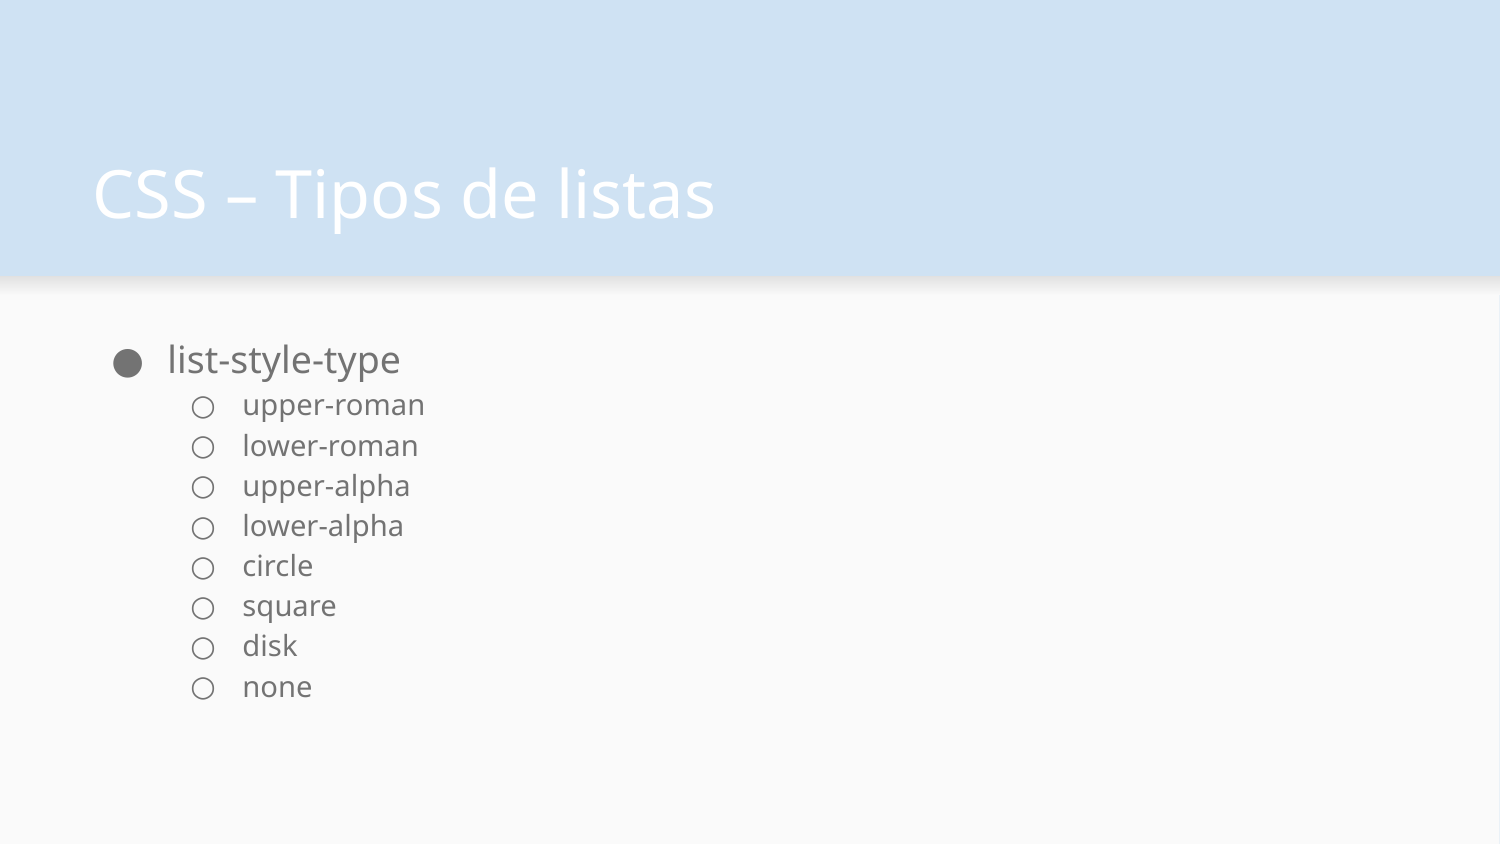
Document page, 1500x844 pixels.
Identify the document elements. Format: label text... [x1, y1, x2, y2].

title CSS – Tipos de listas [77, 121, 1427, 248]
list list-style-type upper-roman lower-roman upper-alpha lower-alpha circle square disk none [77, 314, 1427, 760]
